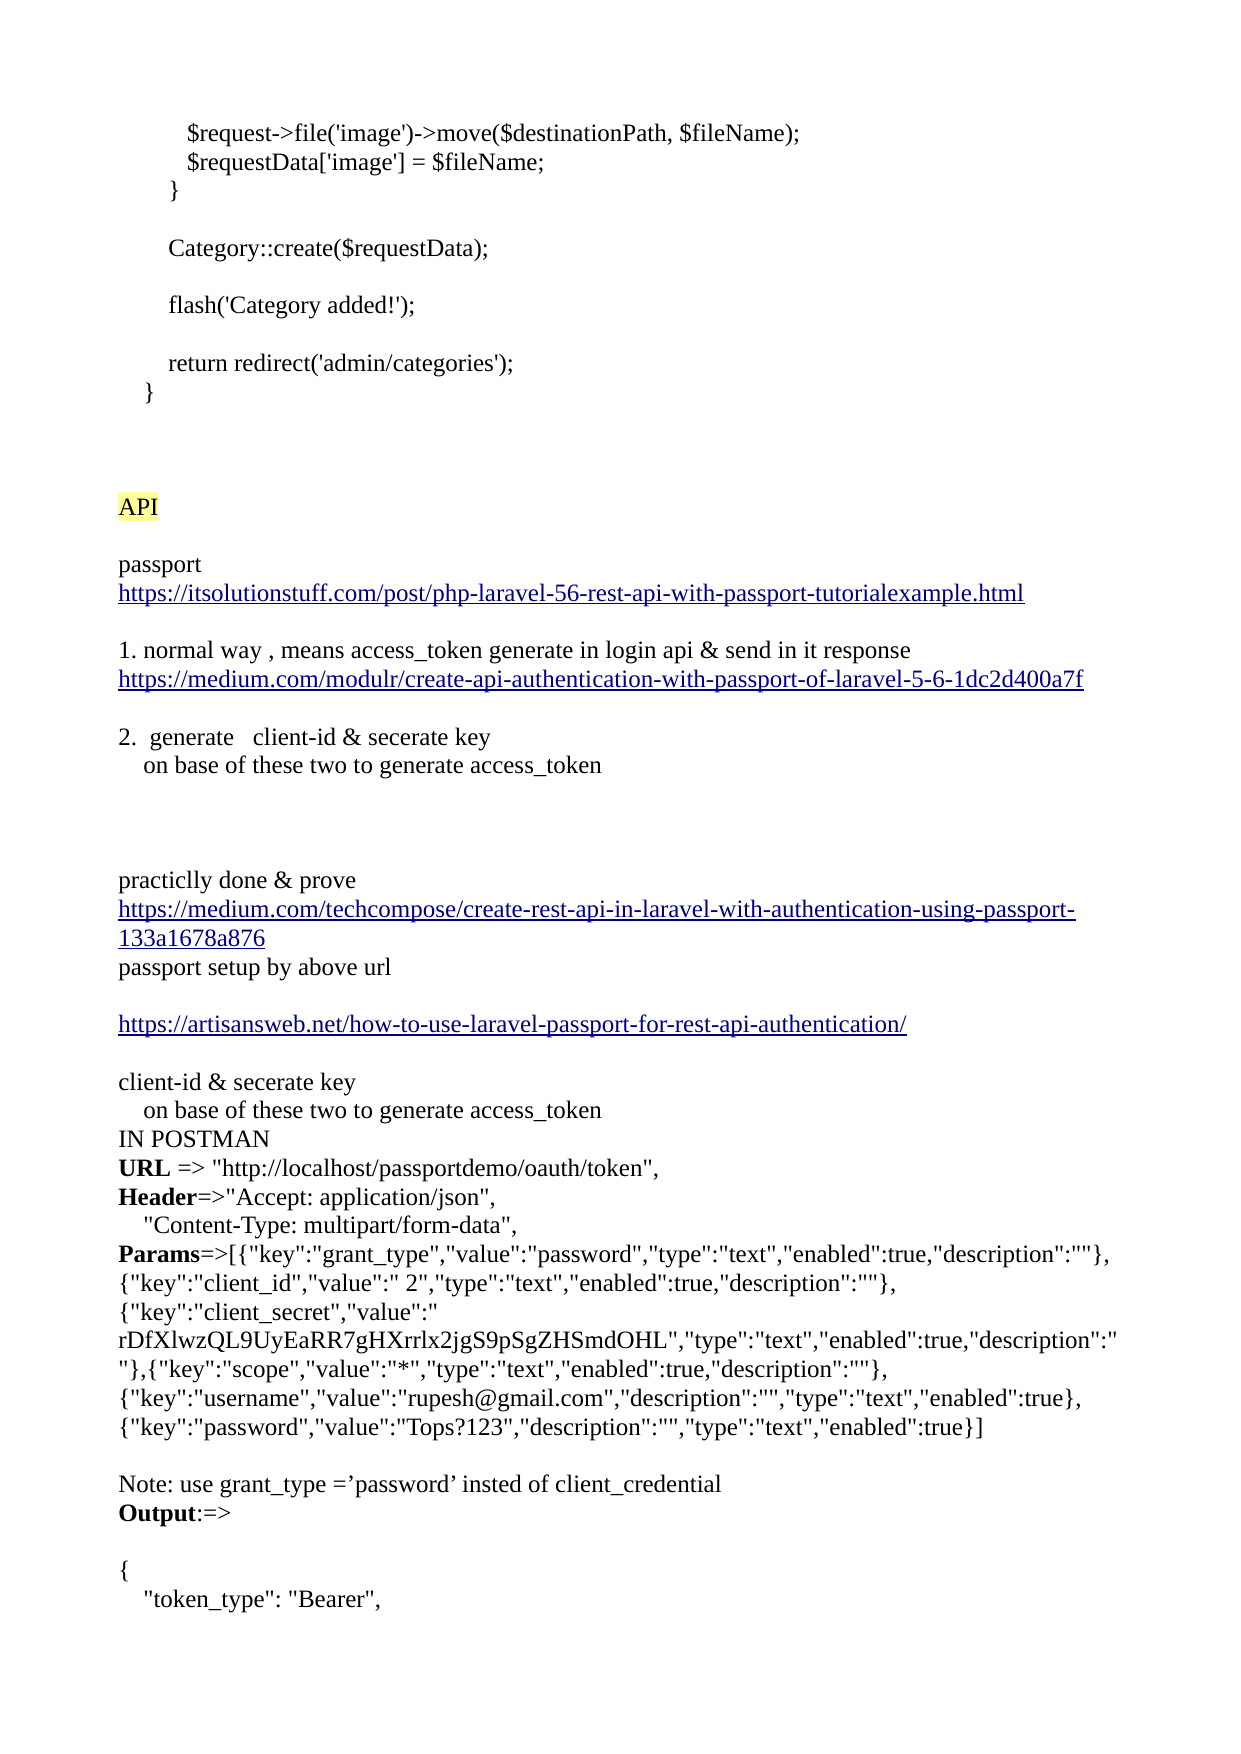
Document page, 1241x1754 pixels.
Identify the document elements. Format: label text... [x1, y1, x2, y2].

text client-id & secerate key [118, 1067, 1122, 1096]
text "Content-Type: multipart/form-data", [118, 1211, 1122, 1239]
text 2. generate client-id & secerate key [118, 722, 1122, 751]
text { [118, 1556, 1122, 1584]
text $request->file('image')->move($destinationPath, $fileName); [118, 118, 1122, 147]
text https://medium.com/modulr/create-api-authentication-with-passport-of-laravel-5-6-1dc2d400a7f [118, 664, 1122, 693]
text practiclly done & prove [118, 866, 1122, 894]
text Category::create($requestData); [118, 233, 1122, 262]
text Params=>[{"key":"grant_type","value":"password","type":"text","enabled":true,"description":""},{"key":"client_id","value":" 2","type":"text","enabled":true,"description":""},{"key":"client_secret","value":" rDfXlwzQL9UyEaRR7gHXrrlx2jgS9pSgZHSmdOHL","type":"text","enabled":true,"description":""},{"key":"scope","value":"*","type":"text","enabled":true,"description":""},{"key":"username","value":"rupesh@gmail.com","description":"","type":"text","enabled":true},{"key":"password","value":"Tops?123","description":"","type":"text","enabled":true}] [118, 1239, 1122, 1441]
text passport setup by above url [118, 952, 1122, 981]
text on base of these two to generate access_token [118, 751, 1122, 779]
text https://itsolutionstuff.com/post/php-laravel-56-rest-api-with-passport-tutorialexample.html [118, 578, 1122, 607]
text Header=>"Accept: application/json", [118, 1182, 1122, 1211]
text IN POSTMAN [118, 1124, 1122, 1153]
text "token_type": "Bearer", [118, 1584, 1122, 1613]
text Note: use grant_type =’password’ insted of client_credential [118, 1469, 1122, 1498]
text Output:=> [118, 1498, 1122, 1527]
text } [118, 377, 1122, 406]
text flash('Category added!'); [118, 291, 1122, 319]
text passport [118, 549, 1122, 578]
text https://artisansweb.net/how-to-use-laravel-passport-for-rest-api-authentication/ [118, 1009, 1122, 1038]
text https://medium.com/techcompose/create-rest-api-in-laravel-with-authentication-using-passport-133a1678a876 [118, 894, 1122, 952]
text $requestData['image'] = $fileName; [118, 147, 1122, 176]
text 1. normal way , means access_token generate in login api & send in it response [118, 636, 1122, 664]
text } [118, 176, 1122, 204]
text return redirect('admin/categories'); [118, 348, 1122, 377]
text URL => "http://localhost/passportdemo/oauth/token", [118, 1153, 1122, 1182]
text API [118, 492, 1122, 521]
text on base of these two to generate access_token [118, 1096, 1122, 1124]
